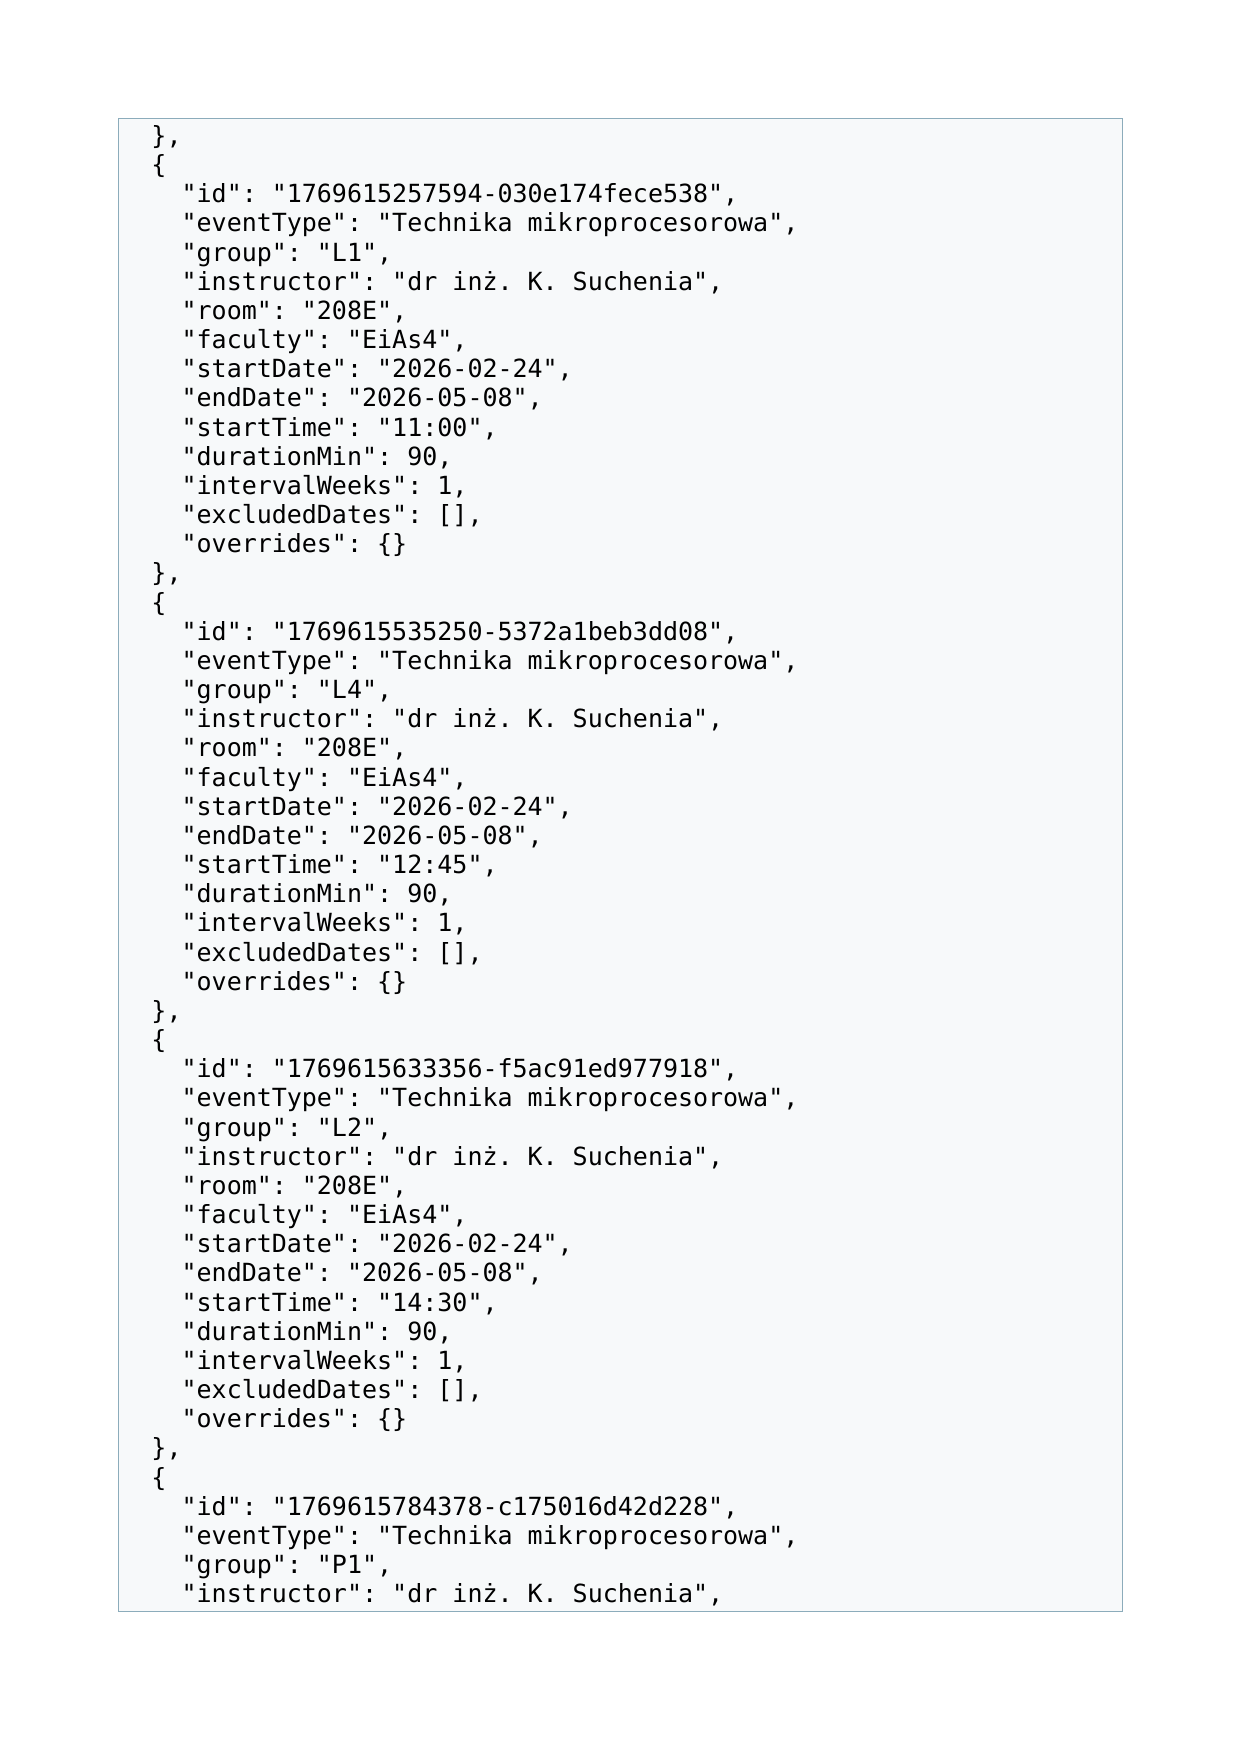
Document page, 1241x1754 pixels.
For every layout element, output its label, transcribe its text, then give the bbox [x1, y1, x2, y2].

text }, { "id": "1769615257594-030e174fece538", "eventType": "Technika mikroprocesorowa", "group": "L1", "instructor": "dr inż. K. Suchenia", "room": "208E", "faculty": "EiAs4", "startDate": "2026-02-24", "endDate": "2026-05-08", "startTime": "11:00", "durationMin": 90, "intervalWeeks": 1, "excludedDates": [], "overrides": {} }, { "id": "1769615535250-5372a1beb3dd08", "eventType": "Technika mikroprocesorowa", "group": "L4", "instructor": "dr inż. K. Suchenia", "room": "208E", "faculty": "EiAs4", "startDate": "2026-02-24", "endDate": "2026-05-08", "startTime": "12:45", "durationMin": 90, "intervalWeeks": 1, "excludedDates": [], "overrides": {} }, { "id": "1769615633356-f5ac91ed977918", "eventType": "Technika mikroprocesorowa", "group": "L2", "instructor": "dr inż. K. Suchenia", "room": "208E", "faculty": "EiAs4", "startDate": "2026-02-24", "endDate": "2026-05-08", "startTime": "14:30", "durationMin": 90, "intervalWeeks": 1, "excludedDates": [], "overrides": {} }, { "id": "1769615784378-c175016d42d228", "eventType": "Technika mikroprocesorowa", "group": "P1", "instructor": "dr inż. K. Suchenia", [119, 119, 1122, 1611]
